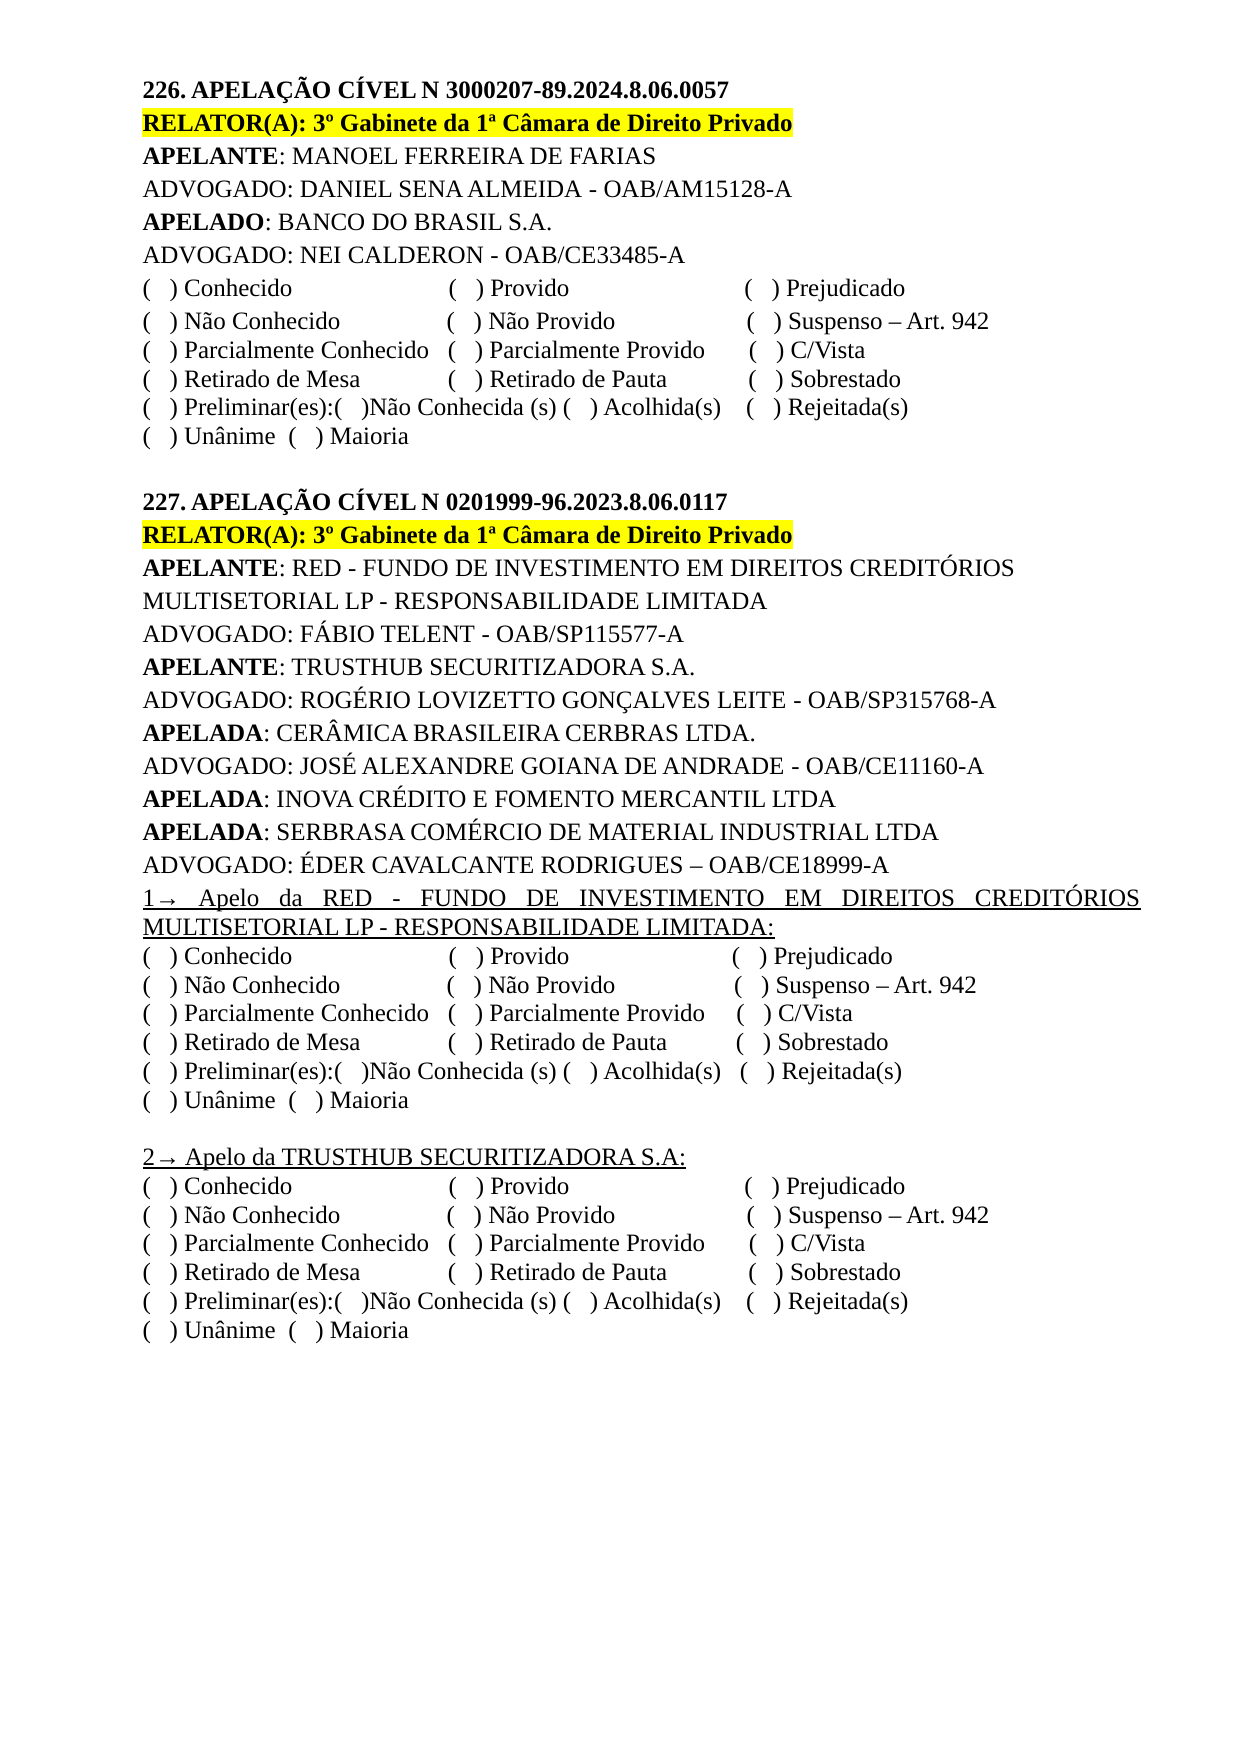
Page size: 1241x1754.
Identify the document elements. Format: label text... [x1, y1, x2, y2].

text ( ) Preliminar(es):( )Não Conhecida (s) ( ) Acolhida(s) ( ) Rejeitada(s) [142, 1286, 1158, 1315]
text 227. APELAÇÃO CÍVEL N 0201999-96.2023.8.06.0117 RELATOR(A): 3º Gabinete da 1ª Câmara de Direito Privado APELANTE: RED - FUNDO DE INVESTIMENTO EM DIREITOS CREDITÓRIOS MULTISETORIAL LP - RESPONSABILIDADE LIMITADA ADVOGADO: FÁBIO TELENT - OAB/SP115577-A APELANTE: TRUSTHUB SECURITIZADORA S.A. ADVOGADO: ROGÉRIO LOVIZETTO GONÇALVES LEITE - OAB/SP315768-A APELADA: CERÂMICA BRASILEIRA CERBRAS LTDA. ADVOGADO: JOSÉ ALEXANDRE GOIANA DE ANDRADE - OAB/CE11160-A APELADA: INOVA CRÉDITO E FOMENTO MERCANTIL LTDA APELADA: SERBRASA COMÉRCIO DE MATERIAL INDUSTRIAL LTDA ADVOGADO: ÉDER CAVALCANTE RODRIGUES – OAB/CE18999-A [142, 454, 1141, 879]
text ( ) Não Conhecido ( ) Não Provido ( ) Suspenso – Art. 942 [142, 1200, 1158, 1228]
text ( ) Unânime ( ) Maioria [142, 1085, 1158, 1113]
text MULTISETORIAL LP - RESPONSABILIDADE LIMITADA: [142, 909, 1141, 941]
text ( ) Não Conhecido ( ) Não Provido ( ) Suspenso – Art. 942 [142, 970, 1158, 998]
text ( ) Não Conhecido ( ) Não Provido ( ) Suspenso – Art. 942 [142, 306, 1158, 335]
text ( ) Preliminar(es):( )Não Conhecida (s) ( ) Acolhida(s) ( ) Rejeitada(s) [142, 392, 1158, 421]
text ( ) Unânime ( ) Maioria [142, 421, 1141, 450]
text 2→ Apelo da TRUSTHUB SECURITIZADORA S.A: [142, 1142, 1141, 1171]
text ( ) Parcialmente Conhecido ( ) Parcialmente Provido ( ) C/Vista [142, 335, 1158, 364]
text ( ) Retirado de Mesa ( ) Retirado de Pauta ( ) Sobrestado [142, 1027, 1158, 1056]
text ( ) Preliminar(es):( )Não Conhecida (s) ( ) Acolhida(s) ( ) Rejeitada(s) [142, 1056, 1158, 1085]
text 226. APELAÇÃO CÍVEL N 3000207-89.2024.8.06.0057 RELATOR(A): 3º Gabinete da 1ª Câmara de Direito Privado APELANTE: MANOEL FERREIRA DE FARIAS ADVOGADO: DANIEL SENA ALMEIDA - OAB/AM15128-A APELADO: BANCO DO BRASIL S.A. ADVOGADO: NEI CALDERON - OAB/CE33485-A ( ) Conhecido ( ) Provido ( ) Prejudicado [142, 75, 1141, 302]
text ( ) Conhecido ( ) Provido ( ) Prejudicado [142, 941, 1141, 970]
text ( ) Retirado de Mesa ( ) Retirado de Pauta ( ) Sobrestado [142, 364, 1158, 392]
text ( ) Retirado de Mesa ( ) Retirado de Pauta ( ) Sobrestado [142, 1257, 1158, 1286]
text ( ) Conhecido ( ) Provido ( ) Prejudicado [142, 1171, 1141, 1200]
text 1→ Apelo da RED - FUNDO DE INVESTIMENTO EM DIREITOS CREDITÓRIOS [142, 883, 1141, 908]
text ( ) Parcialmente Conhecido ( ) Parcialmente Provido ( ) C/Vista [142, 1228, 1158, 1257]
text ( ) Unânime ( ) Maioria [142, 1315, 1141, 1343]
text ( ) Parcialmente Conhecido ( ) Parcialmente Provido ( ) C/Vista [142, 998, 1158, 1027]
